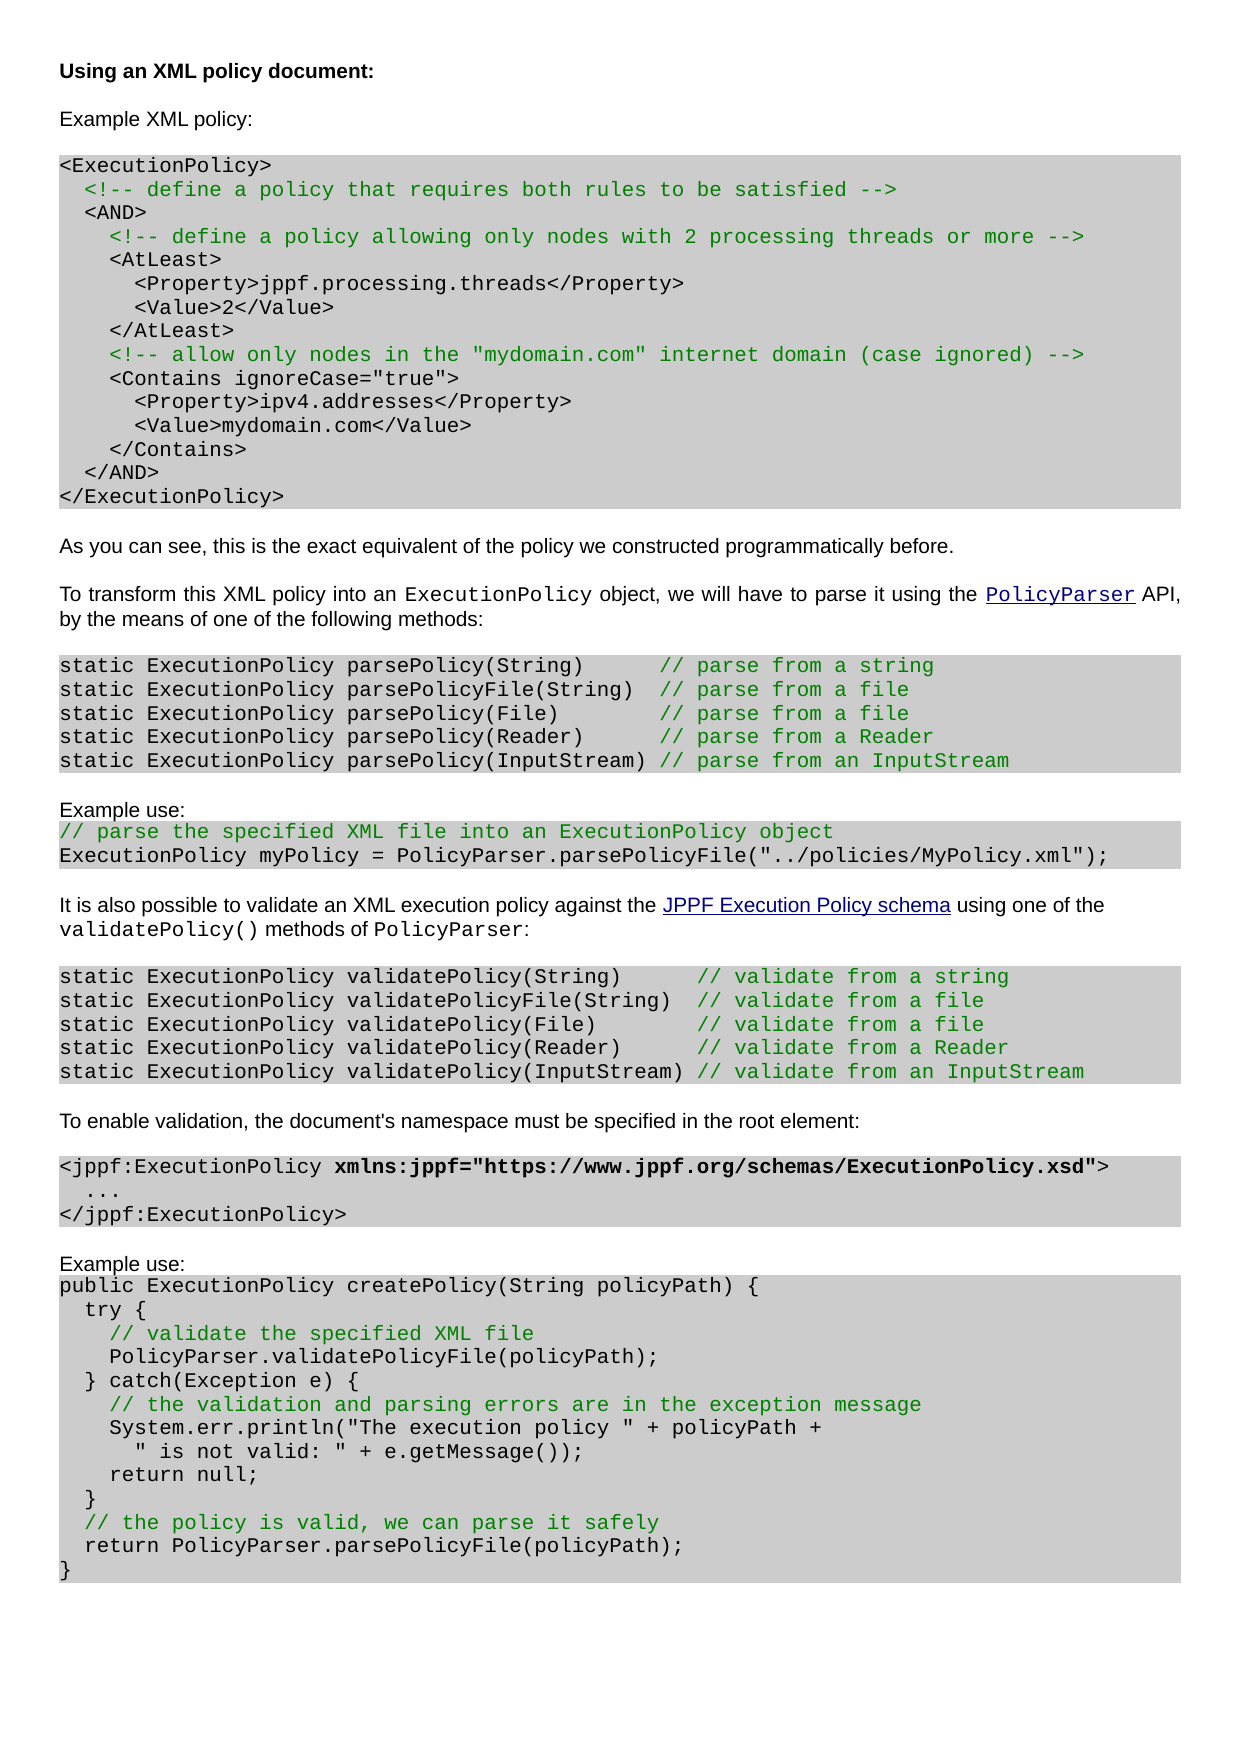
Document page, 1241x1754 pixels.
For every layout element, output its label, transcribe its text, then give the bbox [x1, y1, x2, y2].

text ExecutionPolicy myPolicy = PolicyParser.parsePolicyFile("../policies/MyPolicy.xml"); [59, 845, 1181, 869]
text <ExecutionPolicy> [59, 155, 1181, 178]
text Example use: [59, 1251, 1181, 1275]
text It is also possible to validate an XML execution policy against the JPPF Execution Policy schema using one of the validatePolicy() methods of PolicyParser: [59, 893, 1181, 942]
text static ExecutionPolicy validatePolicy(String) // validate from a string [59, 966, 1181, 990]
text } [59, 1559, 1181, 1583]
text <AtLeast> [59, 249, 1181, 273]
text <Property>jppf.processing.threads</Property> [59, 273, 1181, 297]
text static ExecutionPolicy parsePolicy(File) // parse from a file [59, 702, 1181, 726]
text As you can see, this is the exact equivalent of the policy we constructed programmatically before. [59, 533, 1181, 557]
text To enable validation, the document's namespace must be specified in the root element: [59, 1108, 1181, 1132]
text " is not valid: " + e.getMessage()); [59, 1441, 1181, 1464]
text </ExecutionPolicy> [59, 486, 1181, 509]
text static ExecutionPolicy validatePolicy(Reader) // validate from a Reader [59, 1037, 1181, 1061]
text static ExecutionPolicy validatePolicy(File) // validate from a file [59, 1014, 1181, 1037]
text <Value>mydomain.com</Value> [59, 415, 1181, 439]
text <!-- allow only nodes in the "mydomain.com" internet domain (case ignored) --> [59, 344, 1181, 368]
text return PolicyParser.parsePolicyFile(policyPath); [59, 1535, 1181, 1559]
text static ExecutionPolicy validatePolicyFile(String) // validate from a file [59, 990, 1181, 1014]
text public ExecutionPolicy createPolicy(String policyPath) { [59, 1275, 1181, 1299]
text <Contains ignoreCase="true"> [59, 368, 1181, 391]
text return null; [59, 1464, 1181, 1488]
text <AND> [59, 202, 1181, 226]
text static ExecutionPolicy parsePolicyFile(String) // parse from a file [59, 679, 1181, 702]
text </AtLeast> [59, 320, 1181, 344]
text <jppf:ExecutionPolicy xmlns:jppf="https://www.jppf.org/schemas/ExecutionPolicy.xsd"> [59, 1156, 1181, 1180]
text // the policy is valid, we can parse it safely [59, 1512, 1181, 1535]
text <!-- define a policy allowing only nodes with 2 processing threads or more --> [59, 226, 1181, 249]
text Example XML policy: [59, 107, 1181, 131]
text <Property>ipv4.addresses</Property> [59, 391, 1181, 415]
text try { [59, 1299, 1181, 1323]
text // parse the specified XML file into an ExecutionPolicy object [59, 821, 1181, 845]
text ... [59, 1180, 1181, 1204]
text static ExecutionPolicy parsePolicy(String) // parse from a string [59, 655, 1181, 679]
text static ExecutionPolicy parsePolicy(InputStream) // parse from an InputStream [59, 750, 1181, 773]
text <Value>2</Value> [59, 297, 1181, 320]
text static ExecutionPolicy validatePolicy(InputStream) // validate from an InputStream [59, 1061, 1181, 1084]
text } [59, 1488, 1181, 1512]
text } catch(Exception e) { [59, 1370, 1181, 1393]
text System.err.println("The execution policy " + policyPath + [59, 1417, 1181, 1441]
text Example use: [59, 797, 1181, 821]
text Using an XML policy document: [59, 59, 1181, 83]
text </jppf:ExecutionPolicy> [59, 1204, 1181, 1227]
text </AND> [59, 462, 1181, 486]
text </Contains> [59, 439, 1181, 462]
text // validate the specified XML file [59, 1323, 1181, 1346]
text PolicyParser.validatePolicyFile(policyPath); [59, 1346, 1181, 1370]
text // the validation and parsing errors are in the exception message [59, 1393, 1181, 1417]
text <!-- define a policy that requires both rules to be satisfied --> [59, 178, 1181, 202]
text To transform this XML policy into an ExecutionPolicy object, we will have to parse it using the PolicyParser API, by the means of one of the following methods: [59, 581, 1181, 631]
text static ExecutionPolicy parsePolicy(Reader) // parse from a Reader [59, 726, 1181, 750]
